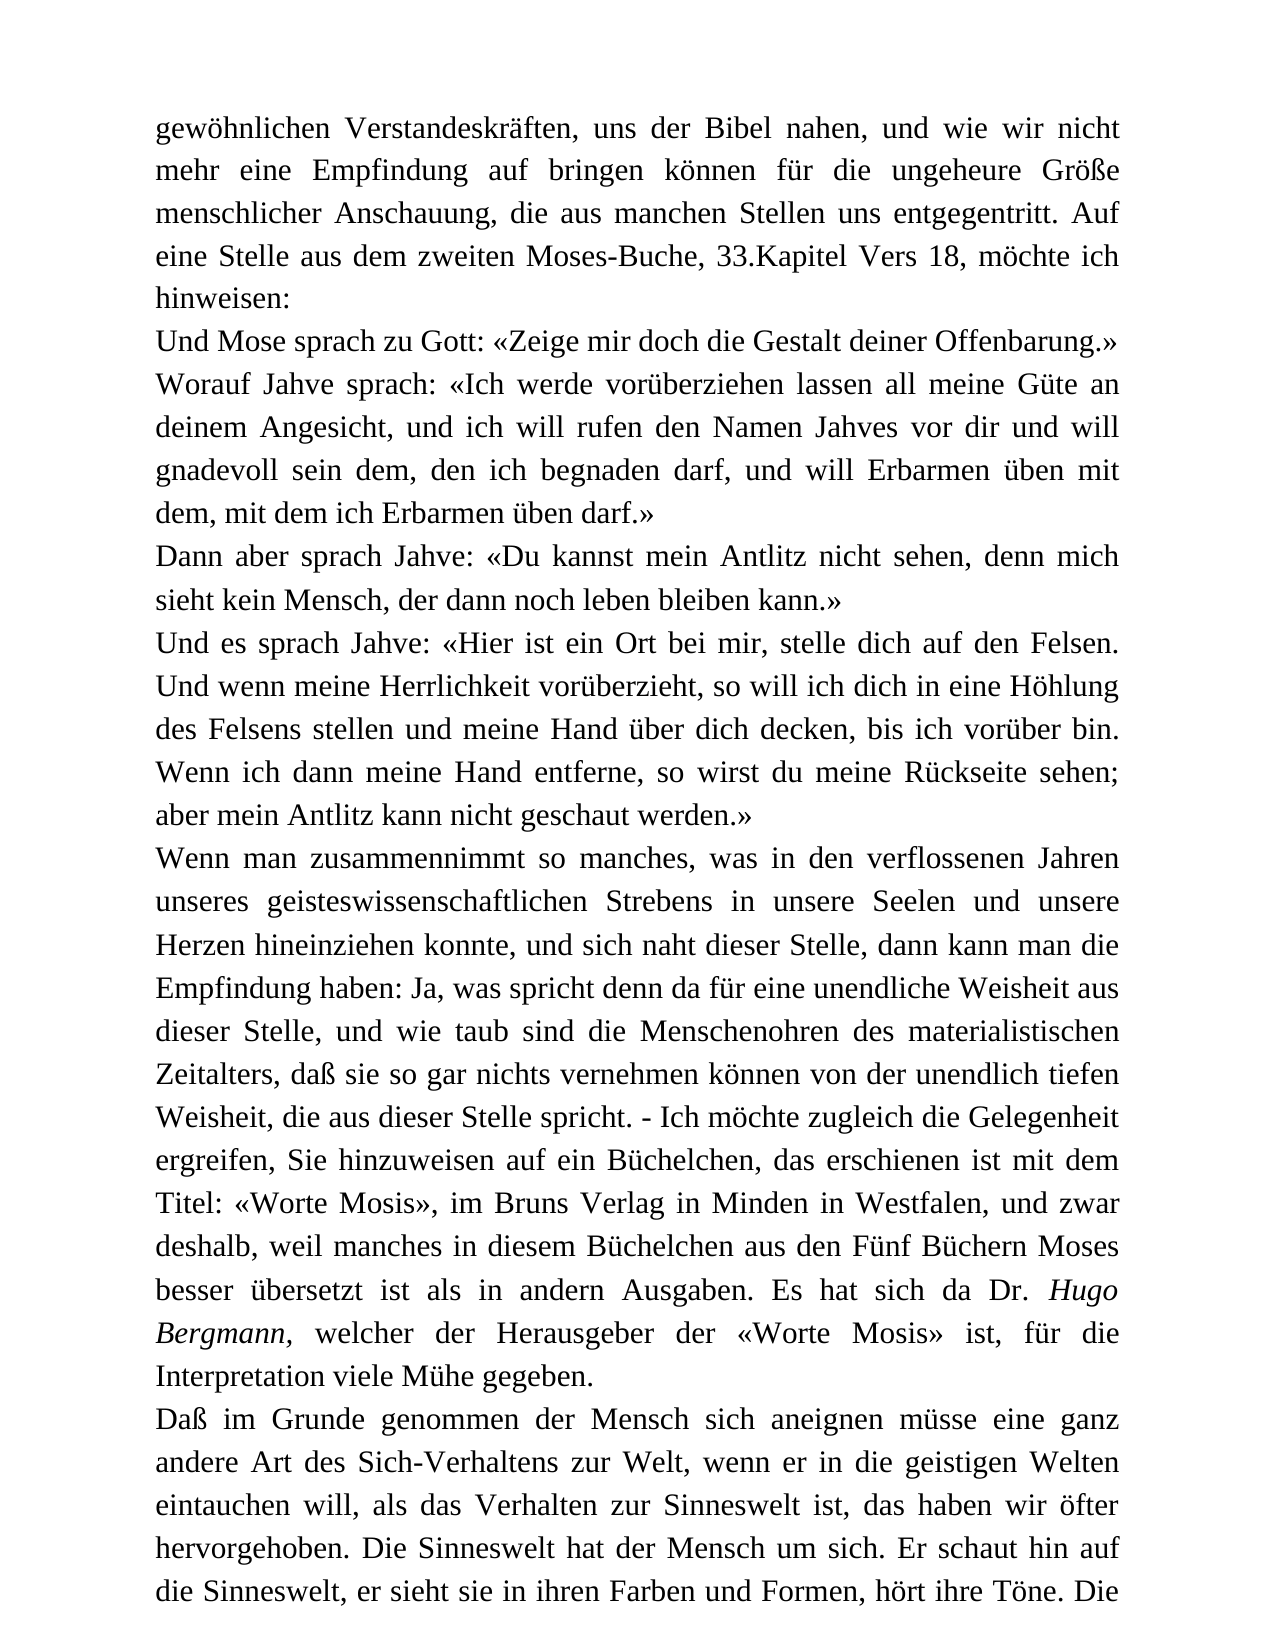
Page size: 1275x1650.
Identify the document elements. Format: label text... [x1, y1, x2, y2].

text Und es sprach Jahve: «Hier ist ein Ort bei mir, stelle dich auf den Felsen. Und wenn meine Herrlichkeit vorüberzieht, so will ich dich in eine Höhlung des Felsens stellen und meine Hand über dich decken, bis ich vorüber bin. Wenn ich dann meine Hand entferne, so wirst du meine Rückseite sehen; aber mein Antlitz kann nicht geschaut werden.» [155, 624, 1121, 832]
text Worauf Jahve sprach: «Ich werde vorüberziehen lassen all meine Güte an deinem Angesicht, und ich will rufen den Namen Jahves vor dir und will gnadevoll sein dem, den ich begnaden darf, und will Erbarmen üben mit dem, mit dem ich Erbarmen üben darf.» [155, 365, 1121, 530]
text Wenn man zusammennimmt so manches, was in den verflossenen Jahren unseres geisteswissenschaftlichen Strebens in unsere Seelen und unsere Herzen hineinziehen konnte, und sich naht dieser Stelle, dann kann man die Empfindung haben: Ja, was spricht denn da für eine unendliche Weisheit aus dieser Stelle, und wie taub sind die Menschenohren des materialistischen Zeitalters, daß sie so gar nichts vernehmen können von der unendlich tiefen Weisheit, die aus dieser Stelle spricht. - Ich möchte zugleich die Gelegenheit ergreifen, Sie hinzuweisen auf ein Büchelchen, das erschienen ist mit dem Titel: «Worte Mosis», im Bruns Verlag in Minden in Westfalen, und zwar deshalb, weil manches in diesem Büchelchen aus den Fünf Büchern Moses besser übersetzt ist als in andern Ausgaben. Es hat sich da Dr. Hugo Bergmann, welcher der Herausgeber der «Worte Mosis» ist, für die Interpretation viele Mühe gegeben. [155, 839, 1121, 1393]
text Und Mose sprach zu Gott: «Zeige mir doch die Gestalt deiner Offenbarung.» [155, 322, 1121, 358]
text gewöhnlichen Verstandeskräften, uns der Bibel nahen, und wie wir nicht mehr eine Empfindung auf bringen können für die ungeheure Größe menschlicher Anschauung, die aus manchen Stellen uns entgegentritt. Auf eine Stelle aus dem zweiten Moses-Buche, 33.Kapitel Vers 18, möchte ich hinweisen: [155, 109, 1121, 316]
text Daß im Grunde genommen der Mensch sich aneignen müsse eine ganz andere Art des Sich-Verhaltens zur Welt, wenn er in die geistigen Welten eintauchen will, als das Verhalten zur Sinneswelt ist, das haben wir öfter hervorgehoben. Die Sinneswelt hat der Mensch um sich. Er schaut hin auf die Sinneswelt, er sieht sie in ihren Farben und Formen, hört ihre Töne. Die [155, 1400, 1121, 1608]
text Dann aber sprach Jahve: «Du kannst mein Antlitz nicht sehen, denn mich sieht kein Mensch, der dann noch leben bleiben kann.» [155, 538, 1121, 617]
